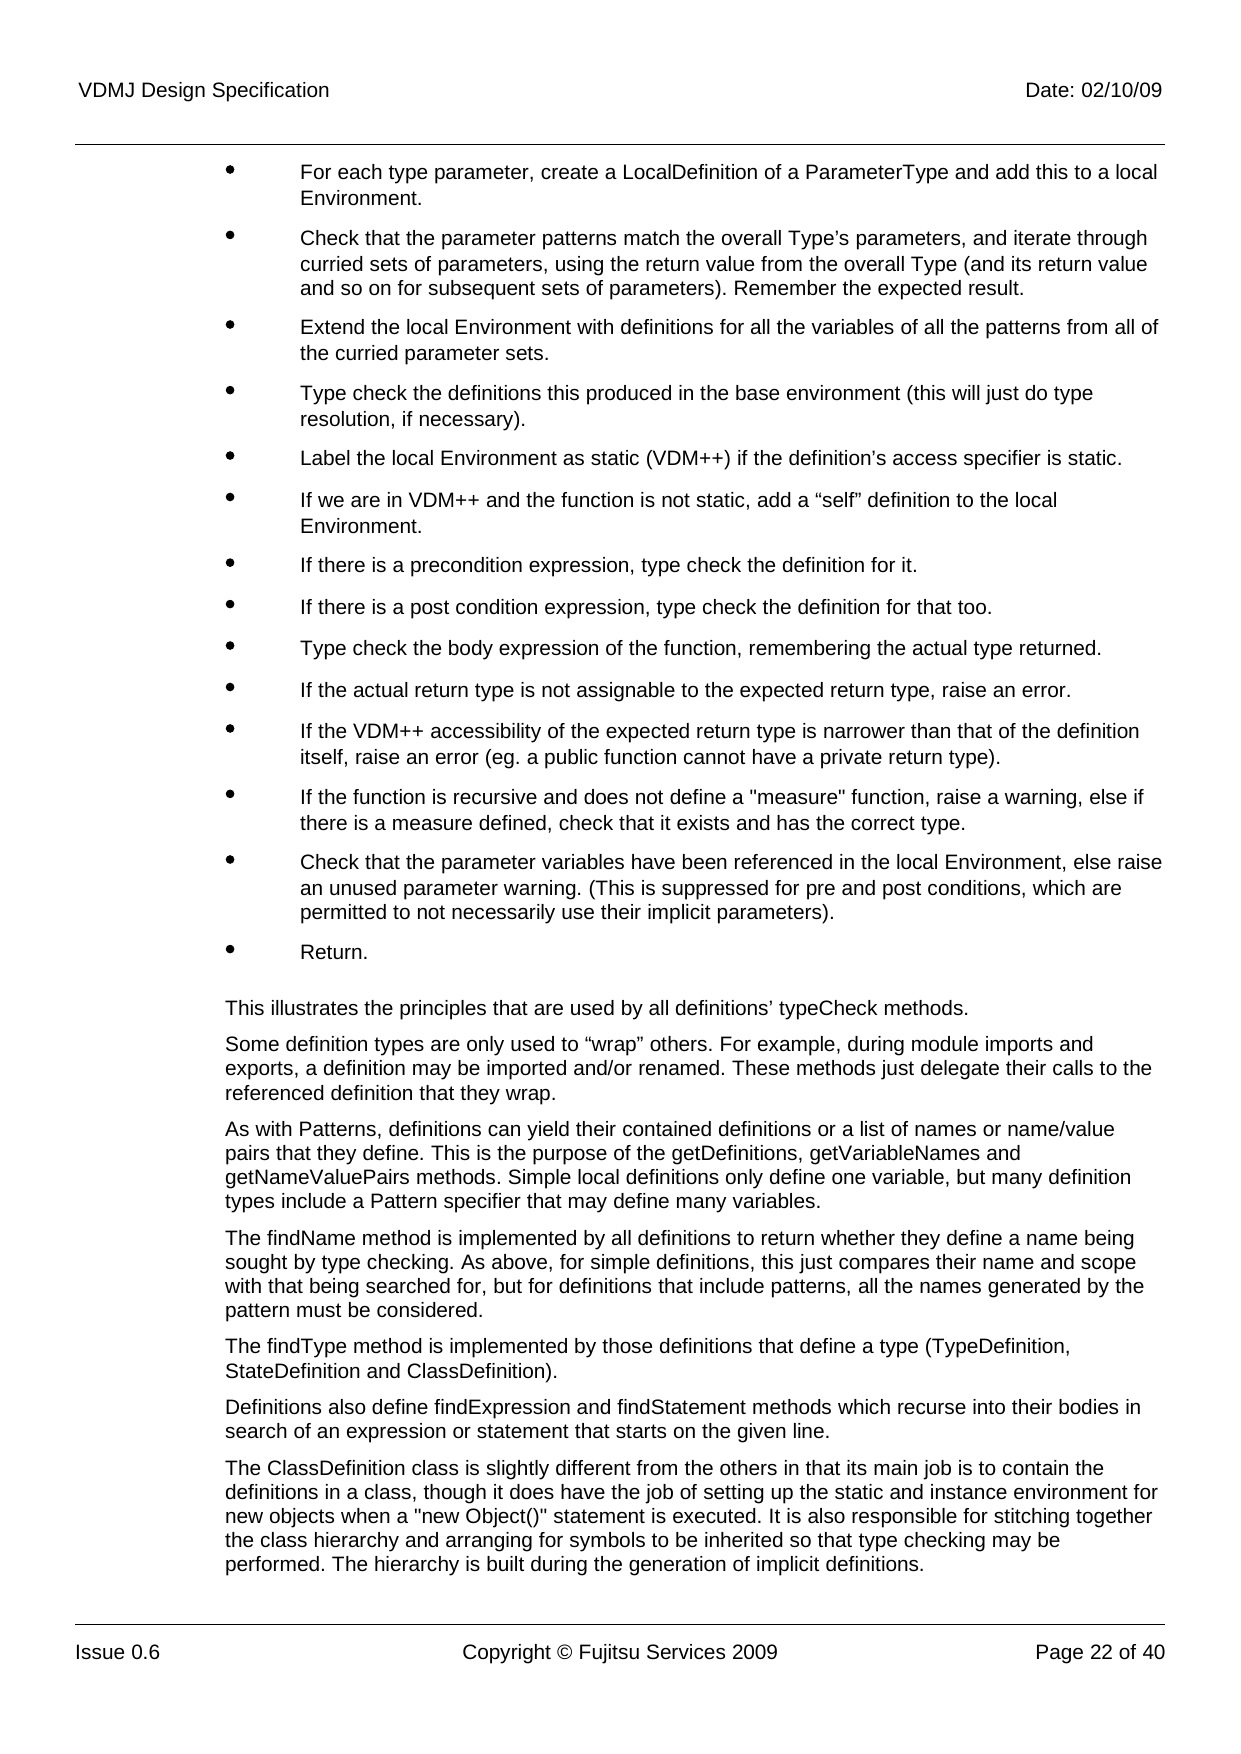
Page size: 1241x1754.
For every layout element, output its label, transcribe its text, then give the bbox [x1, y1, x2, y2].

list Type check the body expression of the function, remembering the actual type returned. [225, 636, 1165, 662]
list For each type parameter, create a LocalDefinition of a ParameterType and add this to a local Environment. [225, 160, 1165, 210]
list Extend the local Environment with definitions for all the variables of all the patterns from all of the curried parameter sets. [225, 315, 1165, 365]
text This illustrates the principles that are used by all definitions’ typeCheck methods. [225, 996, 1165, 1020]
list If there is a post condition expression, type check the definition for that too. [225, 594, 1165, 621]
text Some definition types are only used to “wrap” others. For example, during module imports and exports, a definition may be imported and/or renamed. These methods just delegate their calls to the referenced definition that they wrap. [225, 1032, 1165, 1104]
list If the VDM++ accessibility of the expected return type is narrower than that of the definition itself, raise an error (eg. a public function cannot have a private return type). [225, 719, 1165, 769]
text The ClassDefinition class is slightly different from the others in that its main job is to contain the definitions in a class, though it does have the job of setting up the static and instance environment for new objects when a "new Object()" statement is executed. It is also responsible for stitching together the class hierarchy and arranging for symbols to be inherited so that type checking may be performed. The hierarchy is built during the generation of implicit definitions. [225, 1456, 1165, 1576]
list Label the local Environment as static (VDM++) if the definition’s access specifier is static. [225, 446, 1165, 472]
list Return. [225, 939, 1165, 966]
list If we are in VDM++ and the function is not static, add a “self” definition to the local Environment. [225, 487, 1165, 538]
text The findName method is implemented by all definitions to return whether they define a name being sought by type checking. As above, for simple definitions, this just compares their name and scope with that being searched for, but for definitions that include patterns, all the names generated by the pattern must be considered. [225, 1226, 1165, 1322]
list If there is a precondition expression, type check the definition for it. [225, 553, 1165, 579]
list If the actual return type is not assignable to the expected return type, raise an error. [225, 677, 1165, 704]
list Check that the parameter patterns match the overall Type’s parameters, and iterate through curried sets of parameters, using the return value from the overall Type (and its return value and so on for subsequent sets of parameters). Remember the expected result. [225, 225, 1165, 300]
text Definitions also define findExpression and findStatement methods which recurse into their bodies in search of an expression or statement that starts on the given line. [225, 1395, 1165, 1443]
list If the function is recursive and does not define a "measure" function, raise a warning, else if there is a measure defined, check that it exists and has the correct type. [225, 784, 1165, 835]
text As with Patterns, definitions can yield their contained definitions or a list of names or name/value pairs that they define. This is the purpose of the getDefinitions, getVariableNames and getNameValuePairs methods. Simple local definitions only define one variable, but many definition types include a Pattern specifier that may define many variables. [225, 1117, 1165, 1213]
text The findType method is implemented by those definitions that define a type (TypeDefinition, StateDefinition and ClassDefinition). [225, 1334, 1165, 1383]
list Type check the definitions this produced in the base environment (this will just do type resolution, if necessary). [225, 380, 1165, 431]
list Check that the parameter variables have been referenced in the local Environment, else raise an unused parameter warning. (This is suppressed for pre and post conditions, which are permitted to not necessarily use their implicit parameters). [225, 850, 1165, 924]
